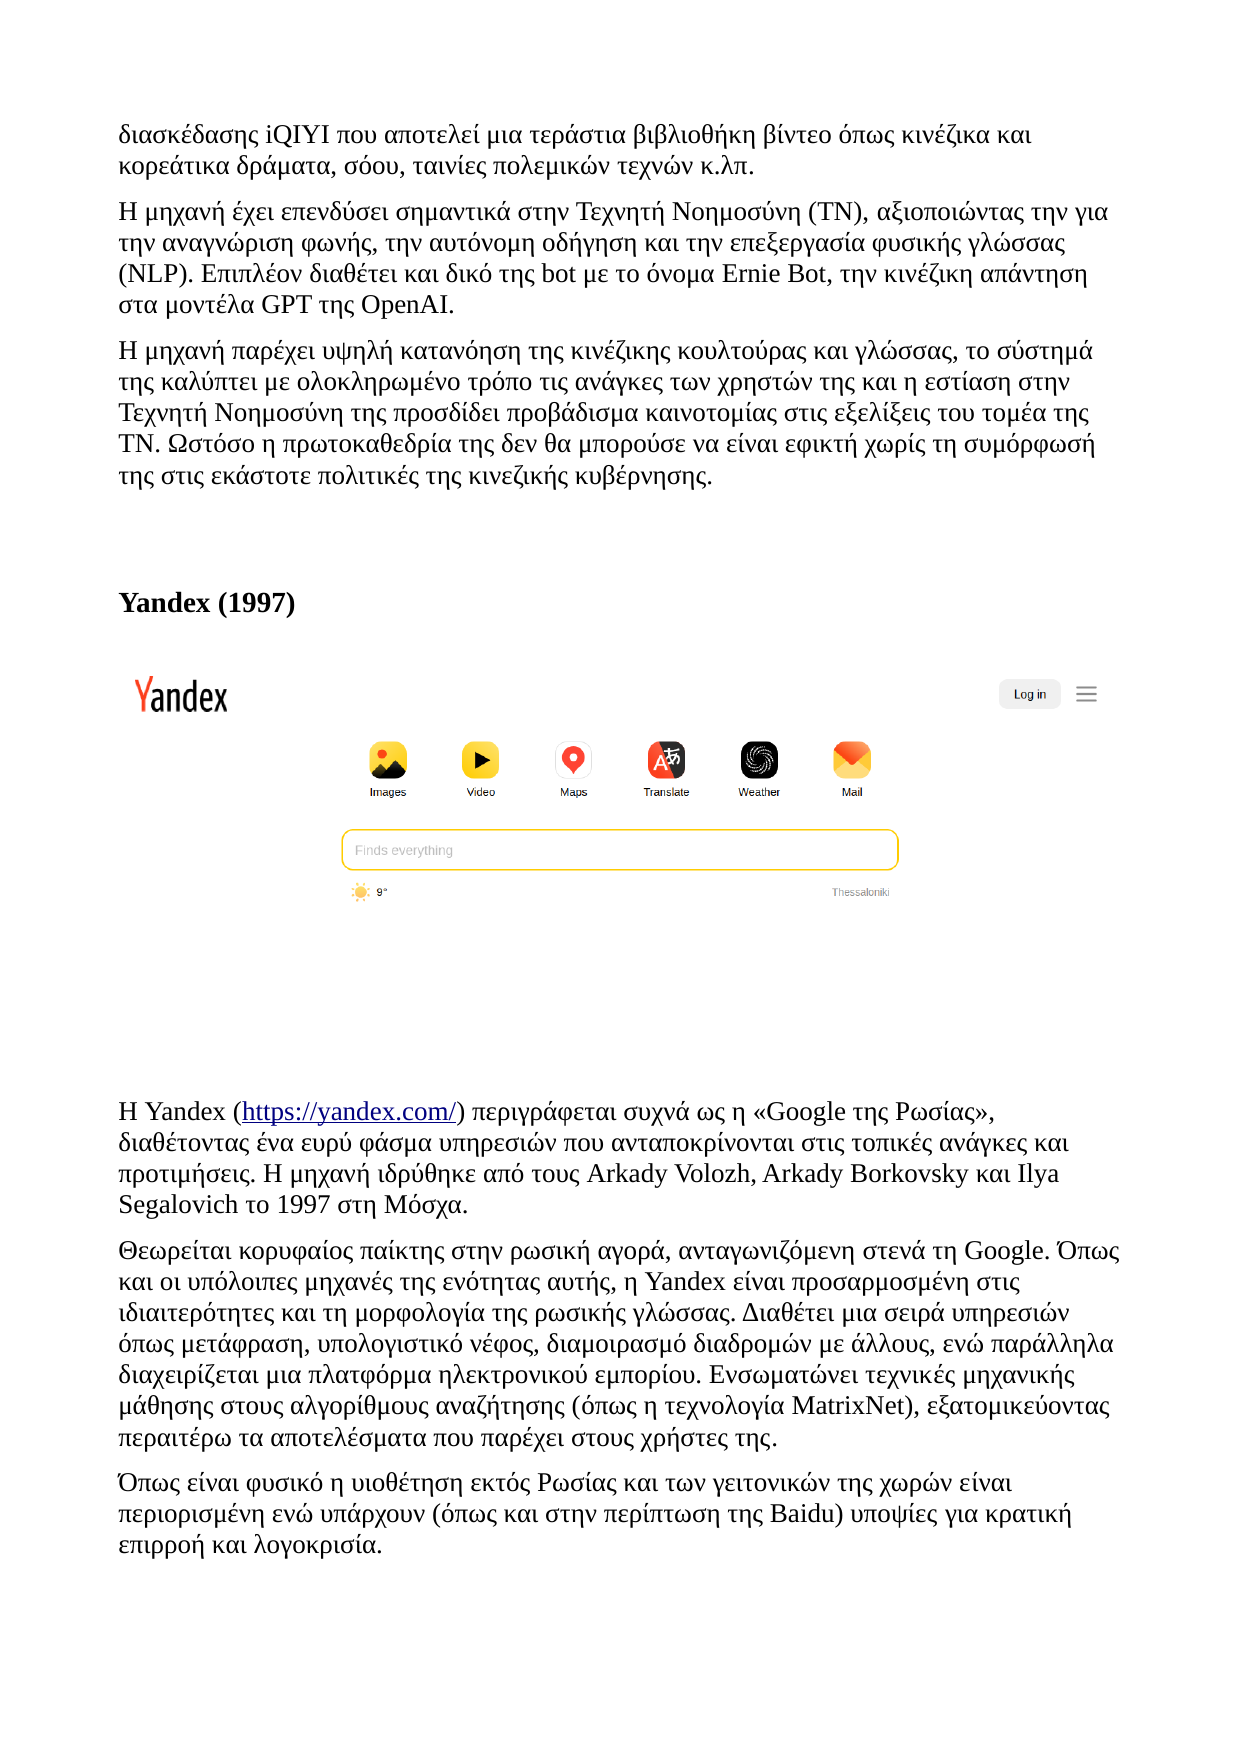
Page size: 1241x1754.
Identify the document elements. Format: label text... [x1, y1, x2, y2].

text Θεωρείται κορυφαίος παίκτης στην ρωσική αγορά, ανταγωνιζόμενη στενά τη Google. Όπως και οι υπόλοιπες μηχανές της ενότητας αυτής, η Yandex είναι προσαρμοσμένη στις ιδιαιτερότητες και τη μορφολογία της ρωσικής γλώσσας. Διαθέτει μια σειρά υπηρεσιών όπως μετάφραση, υπολογιστικό νέφος, διαμοιρασμό διαδρομών με άλλους, ενώ παράλληλα διαχειρίζεται μια πλατφόρμα ηλεκτρονικού εμπορίου. Ενσωματώνει τεχνικές μηχανικής μάθησης στους αλγορίθμους αναζήτησης (όπως η τεχνολογία MatrixNet), εξατομικεύοντας περαιτέρω τα αποτελέσματα που παρέχει στους χρήστες της. [118, 1234, 1122, 1452]
text Η μηχανή παρέχει υψηλή κατανόηση της κινέζικης κουλτούρας και γλώσσας, το σύστημά της καλύπτει με ολοκληρωμένο τρόπο τις ανάγκες των χρηστών της και η εστίαση στην Τεχνητή Νοημοσύνη της προσδίδει προβάδισμα καινοτομίας στις εξελίξεις του τομέα της ΤΝ. Ωστόσο η πρωτοκαθεδρία της δεν θα μπορούσε να είναι εφικτή χωρίς τη συμόρφωσή της στις εκάστοτε πολιτικές της κινεζικής κυβέρνησης. [118, 334, 1122, 490]
subtitle Yandex (1997) [118, 585, 1122, 618]
text Η Yandex (https://yandex.com/) περιγράφεται συχνά ως η «Google της Ρωσίας», διαθέτοντας ένα ευρύ φάσμα υπηρεσιών που ανταποκρίνονται στις τοπικές ανάγκες και προτιμήσεις. Η μηχανή ιδρύθηκε από τους Arkady Volozh, Arkady Borkovsky και Ilya Segalovich το 1997 στη Μόσχα. [118, 1094, 1122, 1219]
text διασκέδασης iQIYI που αποτελεί μια τεράστια βιβλιοθήκη βίντεο όπως κινέζικα και κορεάτικα δράματα, σόου, ταινίες πολεμικών τεχνών κ.λπ. [118, 118, 1122, 180]
text Όπως είναι φυσικό η υιοθέτηση εκτός Ρωσίας και των γειτονικών της χωρών είναι περιορισμένη ενώ υπάρχουν (όπως και στην περίπτωση της Baidu) υποψίες για κρατική επιρροή και λογοκρισία. [118, 1466, 1122, 1560]
text Η μηχανή έχει επενδύσει σημαντικά στην Τεχνητή Νοημοσύνη (ΤΝ), αξιοποιώντας την για την αναγνώριση φωνής, την αυτόνομη οδήγηση και την επεξεργασία φυσικής γλώσσας (NLP). Επιπλέον διαθέτει και δικό της bot με το όνομα Ernie Bot, την κινέζικη απάντηση στα μοντέλα GPT της OpenAI. [118, 195, 1122, 319]
picture [118, 664, 1123, 1049]
